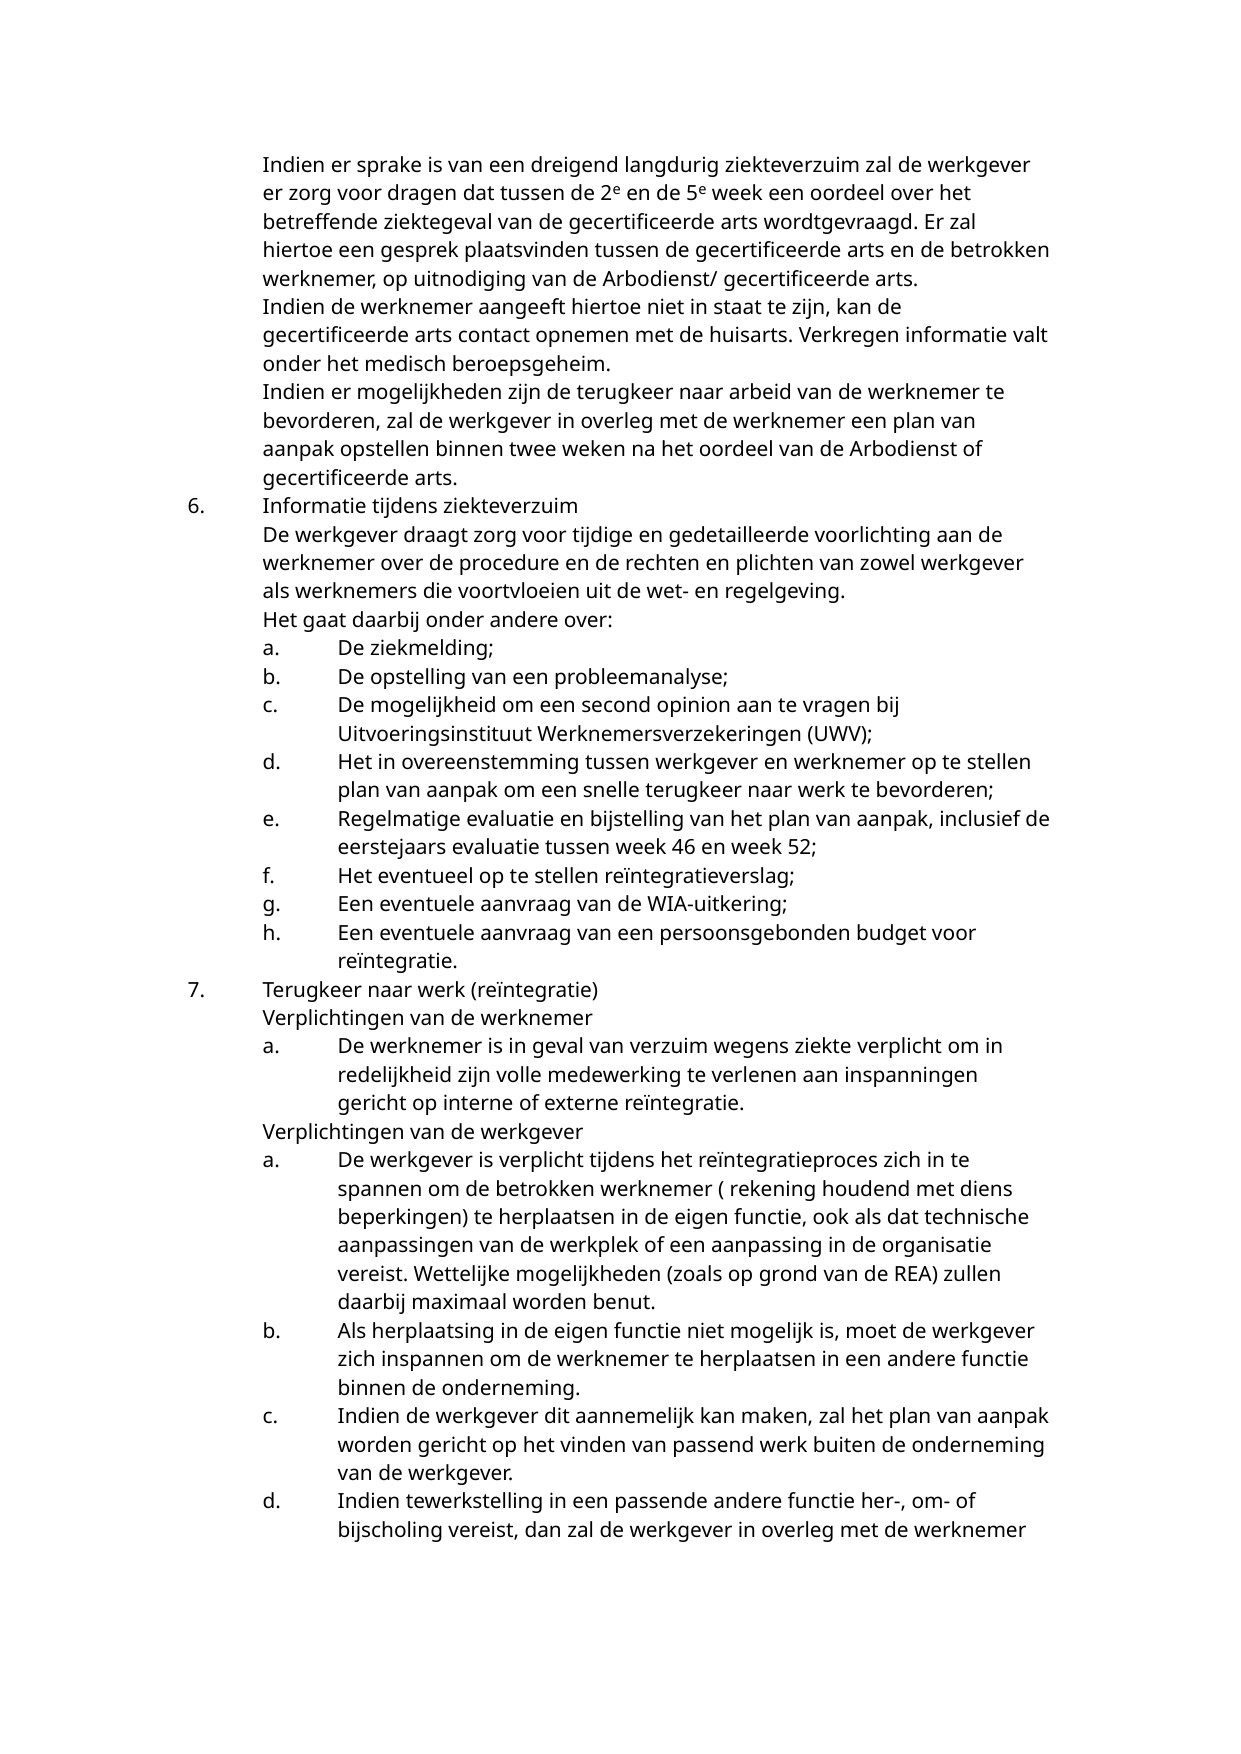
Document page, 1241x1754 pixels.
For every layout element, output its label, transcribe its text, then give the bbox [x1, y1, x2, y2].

list Het eventueel op te stellen reïntegratieverslag; [262, 861, 1053, 889]
list Indien de werknemer aangeeft hiertoe niet in staat te zijn, kan de gecertificeerde arts contact opnemen met de huisarts. Verkregen informatie valt onder het medisch beroepsgeheim. [187, 292, 1053, 377]
list Een eventuele aanvraag van een persoonsgebonden budget voor reïntegratie. [262, 918, 1053, 975]
list De opstelling van een probleemanalyse; [262, 662, 1053, 690]
list De mogelijkheid om een second opinion aan te vragen bij Uitvoeringsinstituut Werknemersverzekeringen (UWV); [262, 690, 1053, 747]
list De werkgever draagt zorg voor tijdige en gedetailleerde voorlichting aan de werknemer over de procedure en de rechten en plichten van zowel werkgever als werknemers die voortvloeien uit de wet- en regelgeving. [187, 520, 1053, 605]
list Indien er mogelijkheden zijn de terugkeer naar arbeid van de werknemer te bevorderen, zal de werkgever in overleg met de werknemer een plan van aanpak opstellen binnen twee weken na het oordeel van de Arbodienst of gecertificeerde arts. [187, 377, 1053, 491]
list Indien er sprake is van een dreigend langdurig ziekteverzuim zal de werkgever er zorg voor dragen dat tussen de 2e en de 5e week een oordeel over het betreffende ziektegeval van de gecertificeerde arts wordtgevraagd. Er zal hiertoe een gesprek plaatsvinden tussen de gecertificeerde arts en de betrokken werknemer, op uitnodiging van de Arbodienst/ gecertificeerde arts. [187, 150, 1053, 292]
list Regelmatige evaluatie en bijstelling van het plan van aanpak, inclusief de eerstejaars evaluatie tussen week 46 en week 52; [262, 804, 1053, 861]
list Het in overeenstemming tussen werkgever en werknemer op te stellen plan van aanpak om een snelle terugkeer naar werk te bevorderen; [262, 747, 1053, 804]
list Verplichtingen van de werknemer [187, 1003, 1053, 1032]
list De werkgever is verplicht tijdens het reïntegratieproces zich in te spannen om de betrokken werknemer ( rekening houdend met diens beperkingen) te herplaatsen in de eigen functie, ook als dat technische aanpassingen van de werkplek of een aanpassing in de organisatie vereist. Wettelijke mogelijkheden (zoals op grond van de REA) zullen daarbij maximaal worden benut. [262, 1145, 1053, 1316]
list Indien de werkgever dit aannemelijk kan maken, zal het plan van aanpak worden gericht op het vinden van passend werk buiten de onderneming van de werkgever. [262, 1401, 1053, 1487]
list De werknemer is in geval van verzuim wegens ziekte verplicht om in redelijkheid zijn volle medewerking te verlenen aan inspanningen gericht op interne of externe reïntegratie. [262, 1032, 1053, 1117]
list De ziekmelding; [262, 633, 1053, 662]
list Het gaat daarbij onder andere over: [187, 605, 1053, 633]
list Terugkeer naar werk (reïntegratie) [187, 975, 1053, 1003]
list Informatie tijdens ziekteverzuim [187, 491, 1053, 520]
list Een eventuele aanvraag van de WIA-uitkering; [262, 889, 1053, 918]
list Als herplaatsing in de eigen functie niet mogelijk is, moet de werkgever zich inspannen om de werknemer te herplaatsen in een andere functie binnen de onderneming. [262, 1316, 1053, 1401]
list Verplichtingen van de werkgever [187, 1117, 1053, 1145]
list Indien tewerkstelling in een passende andere functie her-, om- of bijscholing vereist, dan zal de werkgever in overleg met de werknemer [262, 1487, 1053, 1543]
